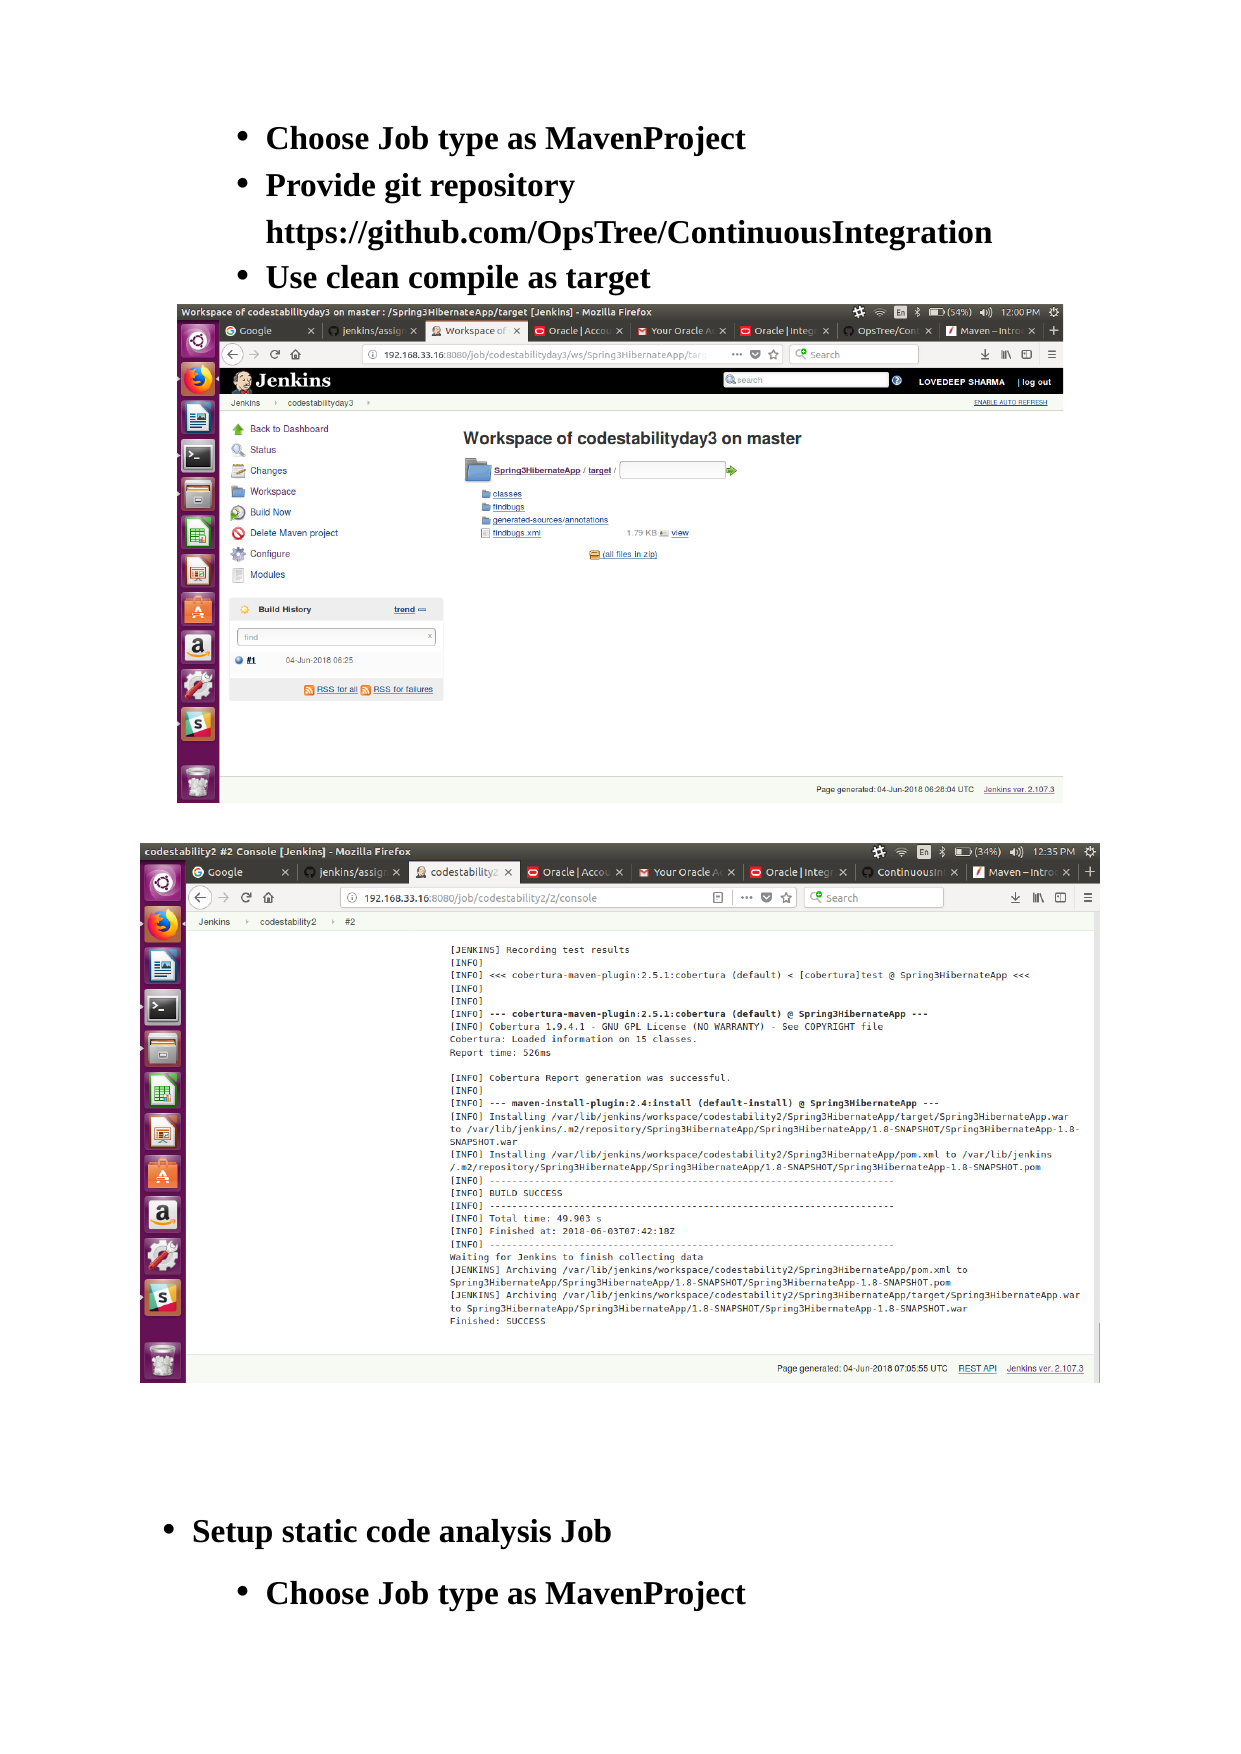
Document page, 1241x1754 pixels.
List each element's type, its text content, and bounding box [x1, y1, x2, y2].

list Setup static code analysis Job [162, 1511, 1122, 1551]
list Provide git repository https://github.com/OpsTree/ContinuousIntegration [236, 165, 1122, 250]
list Use clean compile as target [236, 258, 1122, 297]
list Choose Job type as MavenProject [236, 1573, 1122, 1612]
picture [177, 304, 1064, 803]
picture [140, 843, 1100, 1383]
list Choose Job type as MavenProject [236, 118, 1122, 157]
